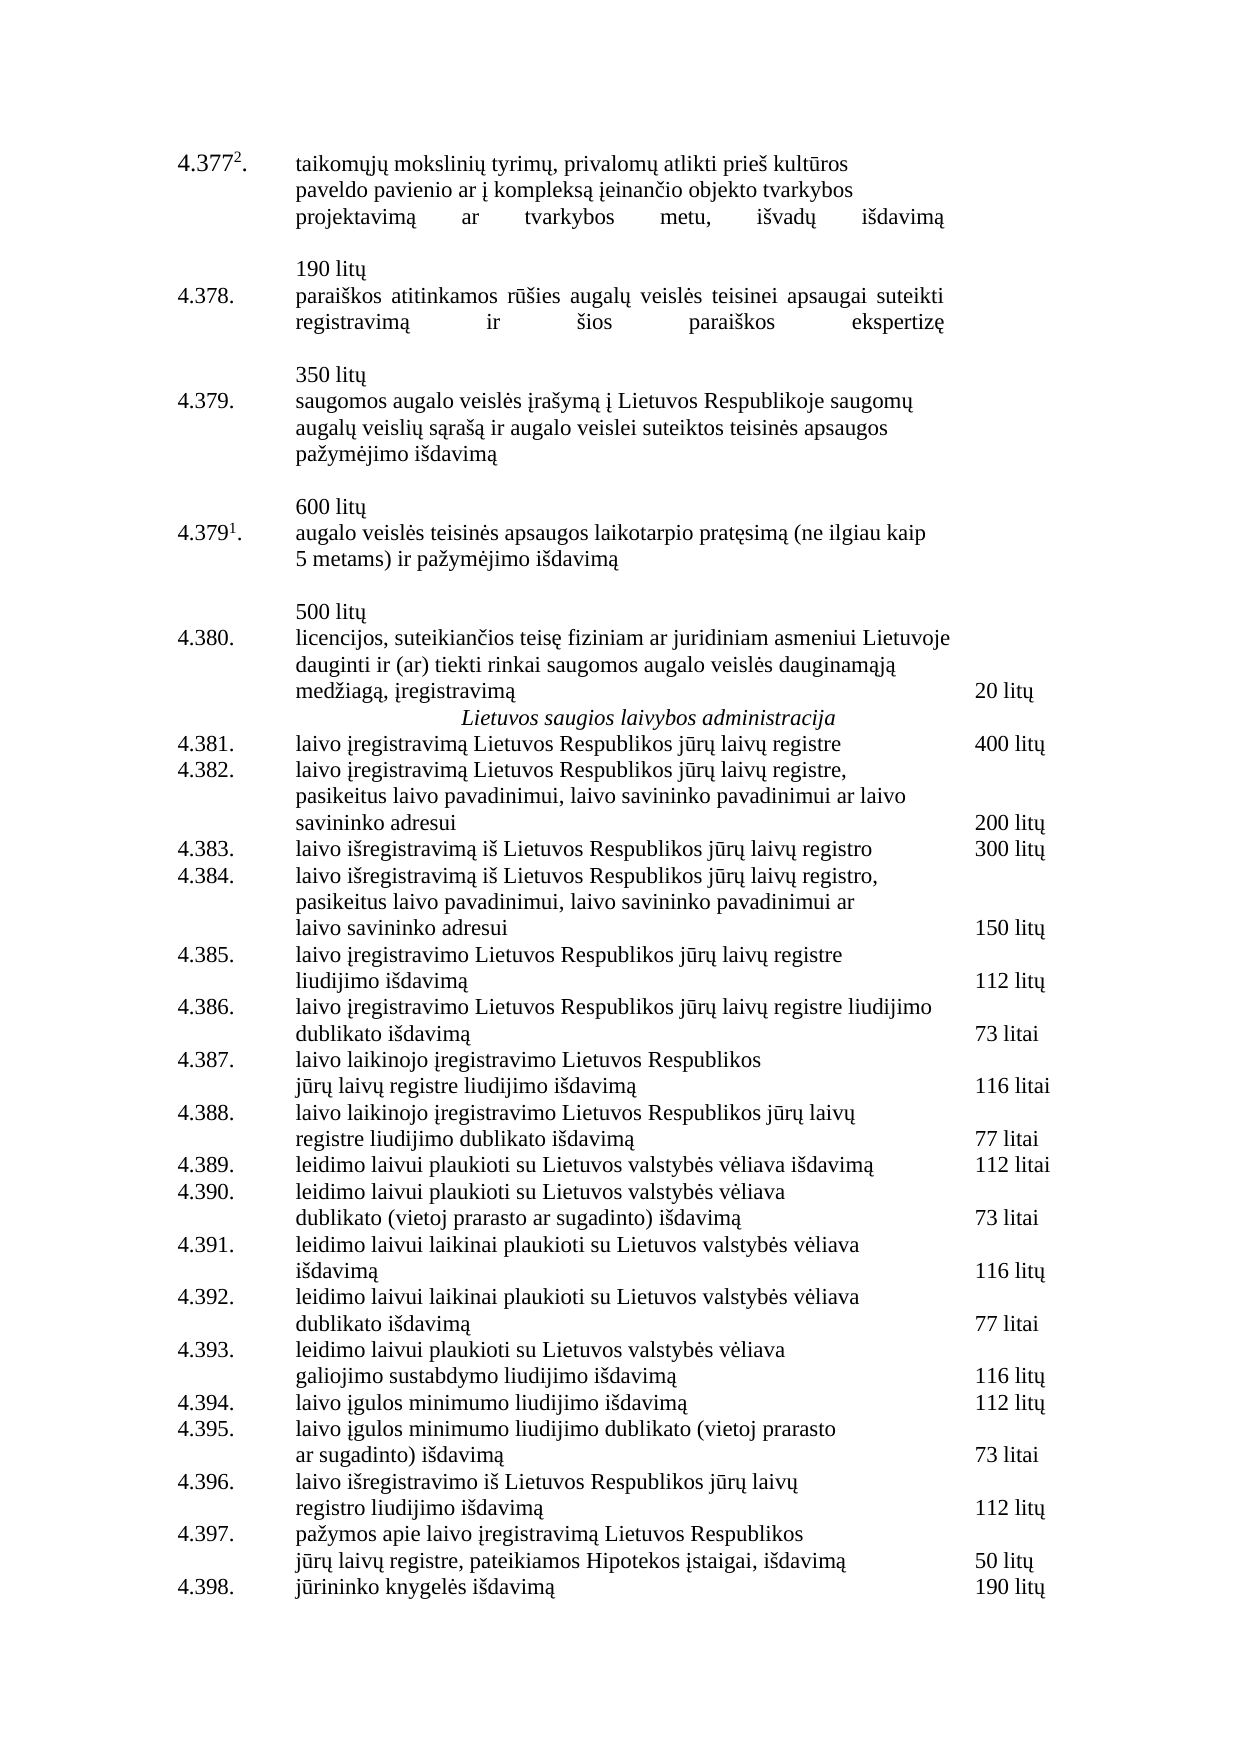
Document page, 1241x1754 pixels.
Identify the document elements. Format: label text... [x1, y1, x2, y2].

text galiojimo sustabdymo liudijimo išdavimą 116 litų [177, 1362, 1122, 1389]
text 4.395. laivo įgulos minimumo liudijimo dublikato (vietoj prarasto [177, 1415, 1122, 1441]
text ar sugadinto) išdavimą 73 litai [177, 1441, 1122, 1468]
text 4.390. leidimo laivui plaukioti su Lietuvos valstybės vėliava [177, 1178, 1122, 1204]
text 4.3791. augalo veislės teisinės apsaugos laikotarpio pratęsimą (ne ilgiau kaip [177, 519, 1122, 545]
text laivo savininko adresui 150 litų [177, 914, 1122, 941]
text 4.391. leidimo laivui laikinai plaukioti su Lietuvos valstybės vėliava [177, 1231, 1122, 1257]
text 4.396. laivo išregistravimo iš Lietuvos Respublikos jūrų laivų [177, 1468, 1122, 1494]
text 4.383. laivo išregistravimą iš Lietuvos Respublikos jūrų laivų registro 300 litų [177, 835, 1122, 862]
text liudijimo išdavimą 112 litų [177, 967, 1122, 993]
text registro liudijimo išdavimą 112 litų [177, 1494, 1122, 1521]
text 4.398. jūrininko knygelės išdavimą 190 litų [177, 1573, 1122, 1599]
text jūrų laivų registre liudijimo išdavimą 116 litai [177, 1072, 1122, 1099]
text dublikato išdavimą 73 litai [177, 1020, 1122, 1046]
text pažymėjimo išdavimą 600 litų [177, 440, 945, 519]
text dublikato (vietoj prarasto ar sugadinto) išdavimą 73 litai [177, 1204, 1122, 1231]
text projektavimą ar tvarkybos metu, išvadų išdavimą 190 litų [295, 203, 945, 282]
text dauginti ir (ar) tiekti rinkai saugomos augalo veislės dauginamąją [222, 651, 1122, 677]
text savininko adresui 200 litų [177, 809, 1122, 835]
text 4.380. licencijos, suteikiančios teisę fiziniam ar juridiniam asmeniui Lietuvoje [177, 624, 1122, 651]
text 4.392. leidimo laivui laikinai plaukioti su Lietuvos valstybės vėliava [177, 1283, 1122, 1310]
text išdavimą 116 litų [177, 1257, 1122, 1283]
text pasikeitus laivo pavadinimui, laivo savininko pavadinimui ar [177, 888, 1122, 914]
text paveldo pavienio ar į kompleksą įeinančio objekto tvarkybos [177, 176, 1122, 203]
text 4.397. pažymos apie laivo įregistravimą Lietuvos Respublikos [177, 1521, 1122, 1547]
text registre liudijimo dublikato išdavimą 77 litai [177, 1125, 1122, 1152]
text 4.387. laivo laikinojo įregistravimo Lietuvos Respublikos [177, 1046, 1122, 1072]
text jūrų laivų registre, pateikiamos Hipotekos įstaigai, išdavimą 50 litų [177, 1547, 1122, 1573]
text 4.385. laivo įregistravimo Lietuvos Respublikos jūrų laivų registre [177, 941, 1122, 967]
text 4.384. laivo išregistravimą iš Lietuvos Respublikos jūrų laivų registro, [177, 862, 1122, 888]
text Lietuvos saugios laivybos administracija [177, 703, 1122, 730]
text 4.378. paraiškos atitinkamos rūšies augalų veislės teisinei apsaugai suteikti registravimą ir šios paraiškos ekspertizę 350 litų [177, 282, 945, 387]
text dublikato išdavimą 77 litai [177, 1310, 1122, 1336]
text 4.389. leidimo laivui plaukioti su Lietuvos valstybės vėliava išdavimą 112 litai [177, 1152, 1122, 1178]
text 4.394. laivo įgulos minimumo liudijimo išdavimą 112 litų [177, 1389, 1122, 1415]
text augalų veislių sąrašą ir augalo veislei suteiktos teisinės apsaugos [222, 414, 1122, 440]
text 4.388. laivo laikinojo įregistravimo Lietuvos Respublikos jūrų laivų [177, 1099, 1122, 1125]
text 4.381. laivo įregistravimą Lietuvos Respublikos jūrų laivų registre 400 litų [177, 730, 1122, 756]
text 4.386. laivo įregistravimo Lietuvos Respublikos jūrų laivų registre liudijimo [177, 993, 1122, 1020]
text 4.3772. taikomųjų mokslinių tyrimų, privalomų atlikti prieš kultūros [177, 148, 1122, 176]
text medžiagą, įregistravimą 20 litų [177, 677, 1122, 703]
text pasikeitus laivo pavadinimui, laivo savininko pavadinimui ar laivo [177, 783, 1122, 809]
text 5 metams) ir pažymėjimo išdavimą 500 litų [177, 545, 945, 624]
text 4.393. leidimo laivui plaukioti su Lietuvos valstybės vėliava [177, 1336, 1122, 1362]
text 4.382. laivo įregistravimą Lietuvos Respublikos jūrų laivų registre, [177, 756, 1122, 783]
text 4.379. saugomos augalo veislės įrašymą į Lietuvos Respublikoje saugomų [177, 387, 1122, 414]
